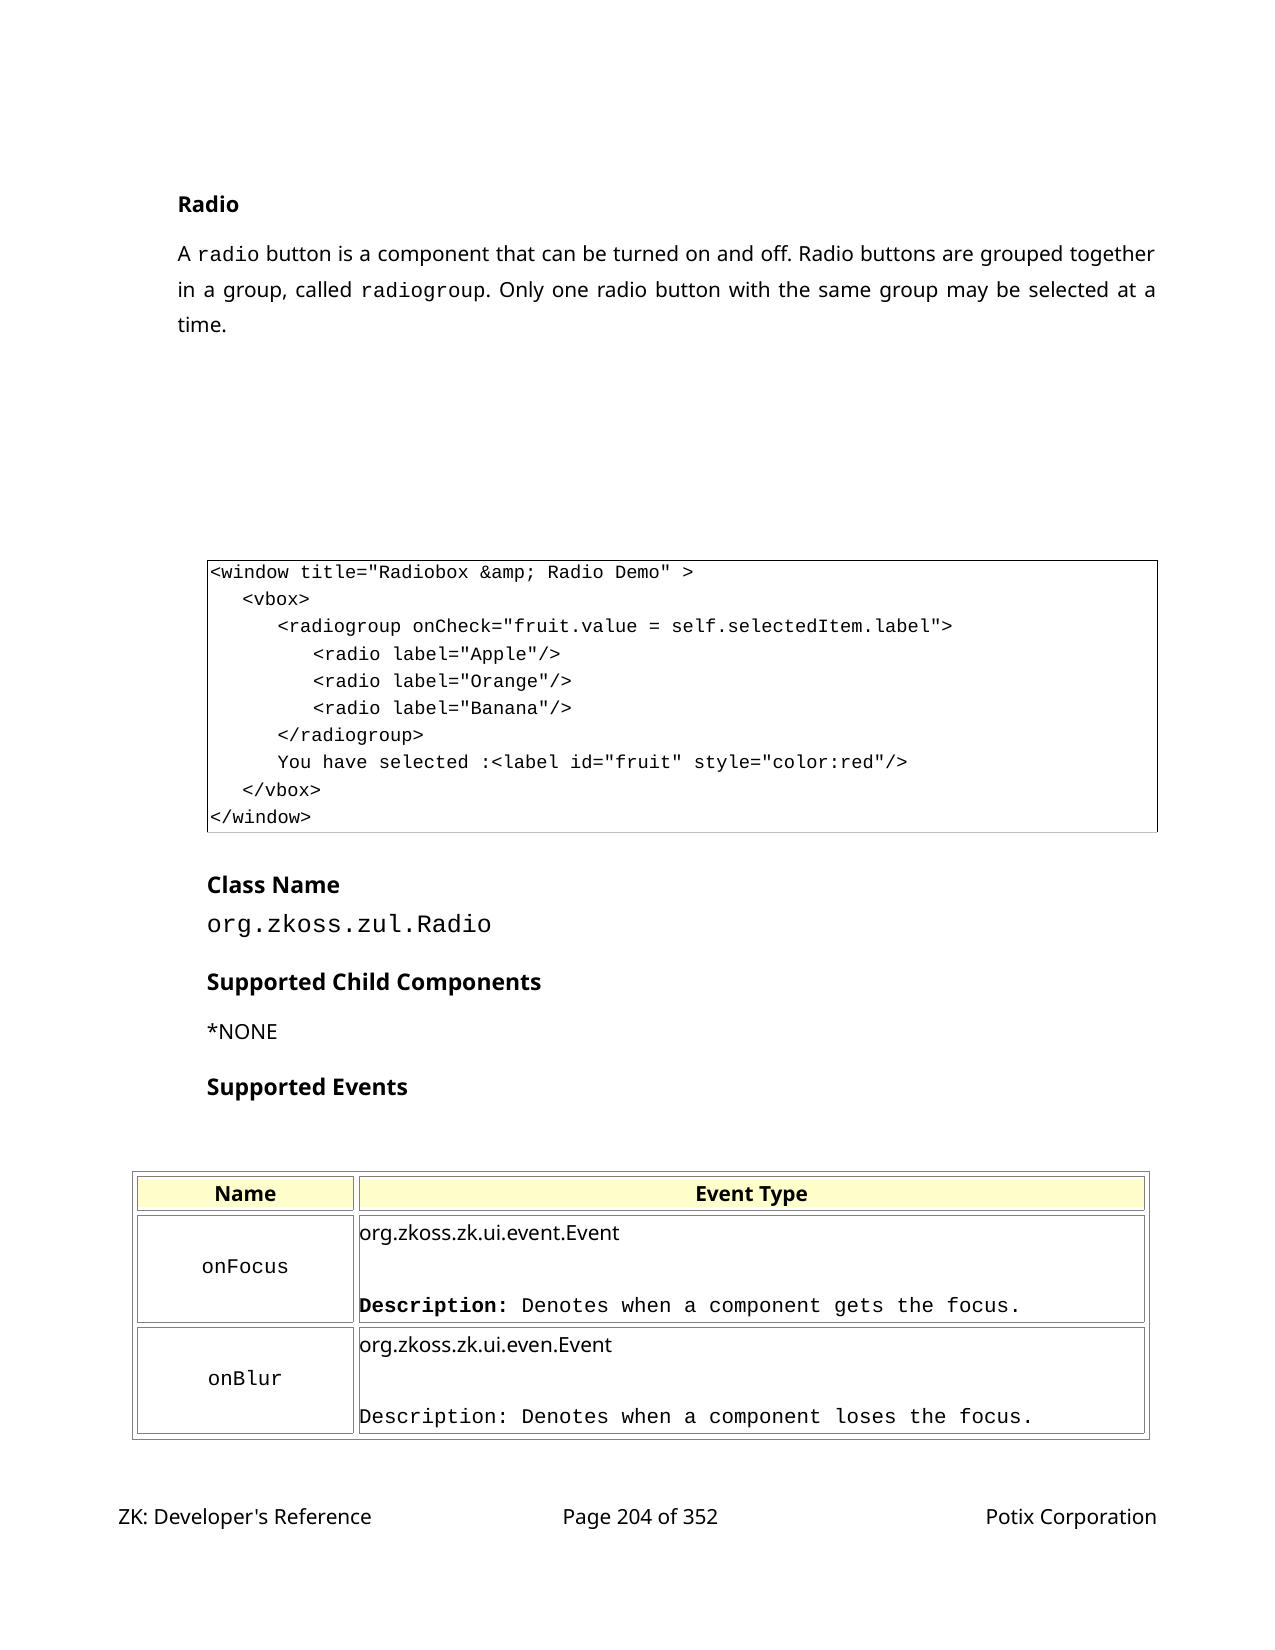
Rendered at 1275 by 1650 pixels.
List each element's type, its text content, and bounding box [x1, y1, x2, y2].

text <radiogroup onCheck="fruit.value = self.selectedItem.label"> [208, 614, 1157, 638]
text *NONE [207, 1017, 1157, 1046]
text </vbox> [208, 777, 1157, 802]
text <radio label="Orange"/> [208, 669, 1157, 693]
text </radiogroup> [208, 723, 1157, 747]
subtitle Supported Events [207, 1071, 1157, 1102]
text </window> [208, 804, 1157, 832]
text <radio label="Apple"/> [208, 641, 1157, 666]
table_cell onFocus [134, 1210, 356, 1322]
text <radio label="Banana"/> [208, 696, 1157, 720]
subtitle Supported Child Components [207, 965, 1157, 997]
subtitle Class Name [207, 868, 1157, 900]
table_cell org.zkoss.zk.ui.even.Event Description: Denotes when a component loses the focus. [356, 1322, 1147, 1433]
text <window title="Radiobox &amp; Radio Demo" > [208, 561, 1157, 584]
table_cell org.zkoss.zk.ui.event.Event Description: Denotes when a component gets the focus. [356, 1210, 1147, 1322]
table_header Event Type [356, 1172, 1147, 1210]
text <vbox> [208, 587, 1157, 611]
text You have selected :<label id="fruit" style="color:red"/> [208, 750, 1157, 774]
table_header Name [134, 1172, 356, 1210]
text A radio button is a component that can be turned on and off. Radio buttons are grouped together in a group, called radiogroup. Only one radio button with the same group may be selected at a time. [177, 239, 1157, 339]
subtitle Radio [177, 189, 1157, 219]
table_cell onBlur [134, 1322, 356, 1433]
text org.zkoss.zul.Radio [207, 912, 1157, 940]
